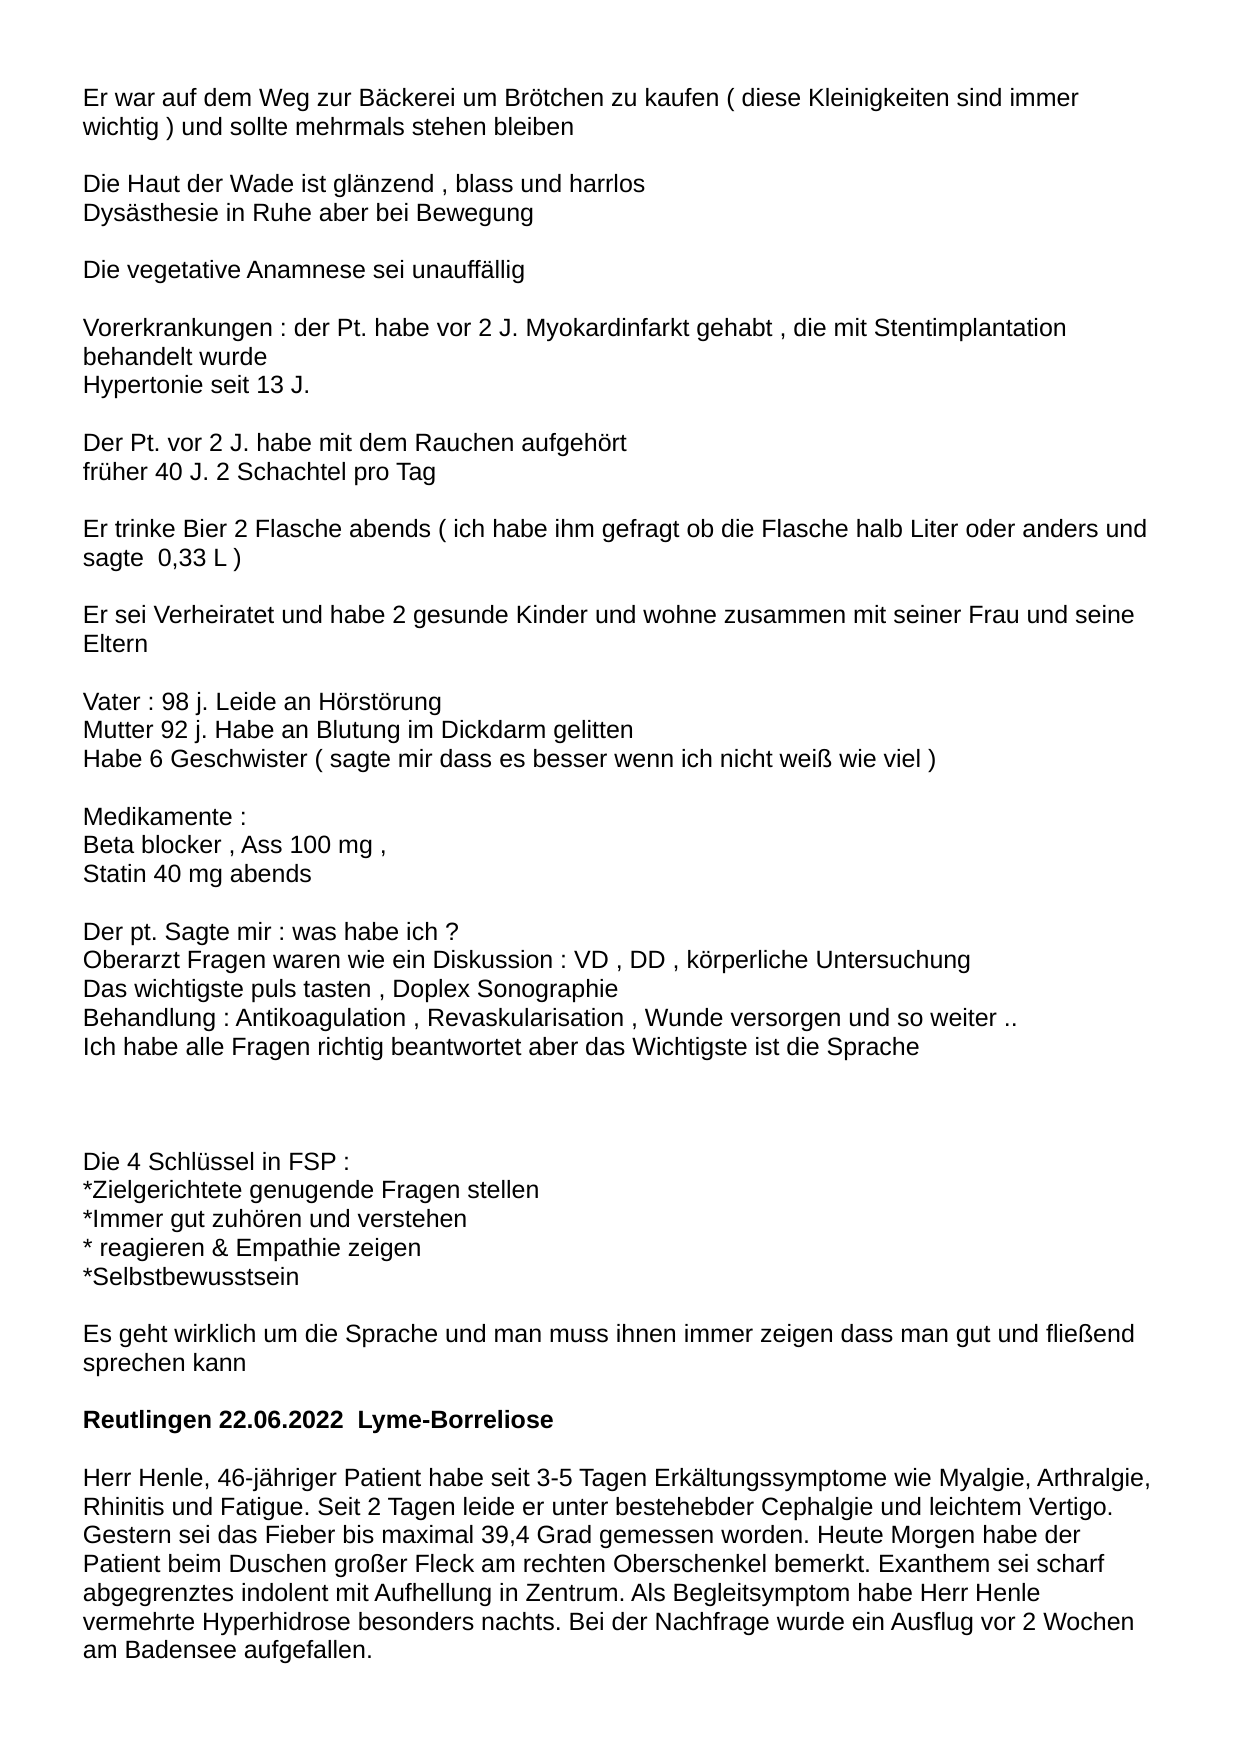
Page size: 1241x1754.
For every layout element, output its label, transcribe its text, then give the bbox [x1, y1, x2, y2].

text Er war auf dem Weg zur Bäckerei um Brötchen zu kaufen ( diese Kleinigkeiten sind immer wichtig ) und sollte mehrmals stehen bleiben [83, 83, 1157, 140]
text Es geht wirklich um die Sprache und man muss ihnen immer zeigen dass man gut und fließend sprechen kann [83, 1319, 1157, 1376]
text Die Haut der Wade ist glänzend , blass und harrlos [83, 169, 1157, 198]
text Hypertonie seit 13 J. [83, 370, 1157, 399]
text Er trinke Bier 2 Flasche abends ( ich habe ihm gefragt ob die Flasche halb Liter oder anders und sagte 0,33 L ) [83, 514, 1157, 571]
text Der pt. Sagte mir : was habe ich ? [83, 916, 1157, 945]
text Die vegetative Anamnese sei unauffällig [83, 255, 1157, 284]
text Reutlingen 22.06.2022 Lyme-Borreliose [83, 1405, 1157, 1434]
text Ich habe alle Fragen richtig beantwortet aber das Wichtigste ist die Sprache [83, 1031, 1157, 1060]
text Beta blocker , Ass 100 mg , [83, 830, 1157, 859]
text Der Pt. vor 2 J. habe mit dem Rauchen aufgehört [83, 428, 1157, 456]
text Vorerkrankungen : der Pt. habe vor 2 J. Myokardinfarkt gehabt , die mit Stentimplantation behandelt wurde [83, 313, 1157, 370]
text Die 4 Schlüssel in FSP : [83, 1146, 1157, 1175]
text Er sei Verheiratet und habe 2 gesunde Kinder und wohne zusammen mit seiner Frau und seine Eltern [83, 600, 1157, 658]
text *Selbstbewusstsein [83, 1261, 1157, 1290]
text früher 40 J. 2 Schachtel pro Tag [83, 456, 1157, 485]
text Dysästhesie in Ruhe aber bei Bewegung [83, 198, 1157, 226]
text Oberarzt Fragen waren wie ein Diskussion : VD , DD , körperliche Untersuchung [83, 945, 1157, 974]
text Statin 40 mg abends [83, 859, 1157, 888]
text Medikamente : [83, 801, 1157, 830]
text Vater : 98 j. Leide an Hörstörung [83, 686, 1157, 715]
text *Immer gut zuhören und verstehen [83, 1204, 1157, 1233]
text * reagieren & Empathie zeigen [83, 1233, 1157, 1261]
text Mutter 92 j. Habe an Blutung im Dickdarm gelitten [83, 715, 1157, 744]
text Habe 6 Geschwister ( sagte mir dass es besser wenn ich nicht weiß wie viel ) [83, 744, 1157, 773]
text Das wichtigste puls tasten , Doplex Sonographie [83, 974, 1157, 1003]
text Behandlung : Antikoagulation , Revaskularisation , Wunde versorgen und so weiter .. [83, 1003, 1157, 1031]
text Herr Henle, 46-jähriger Patient habe seit 3-5 Tagen Erkältungssymptome wie Myalgie, Arthralgie, Rhinitis und Fatigue. Seit 2 Tagen leide er unter bestehebder Cephalgie und leichtem Vertigo. Gestern sei das Fieber bis maximal 39,4 Grad gemessen worden. Heute Morgen habe der Patient beim Duschen großer Fleck am rechten Oberschenkel bemerkt. Exanthem sei scharf abgegrenztes indolent mit Aufhellung in Zentrum. Als Begleitsymptom habe Herr Henle vermehrte Hyperhidrose besonders nachts. Bei der Nachfrage wurde ein Ausflug vor 2 Wochen am Badensee aufgefallen. [83, 1463, 1157, 1664]
text *Zielgerichtete genugende Fragen stellen [83, 1175, 1157, 1204]
